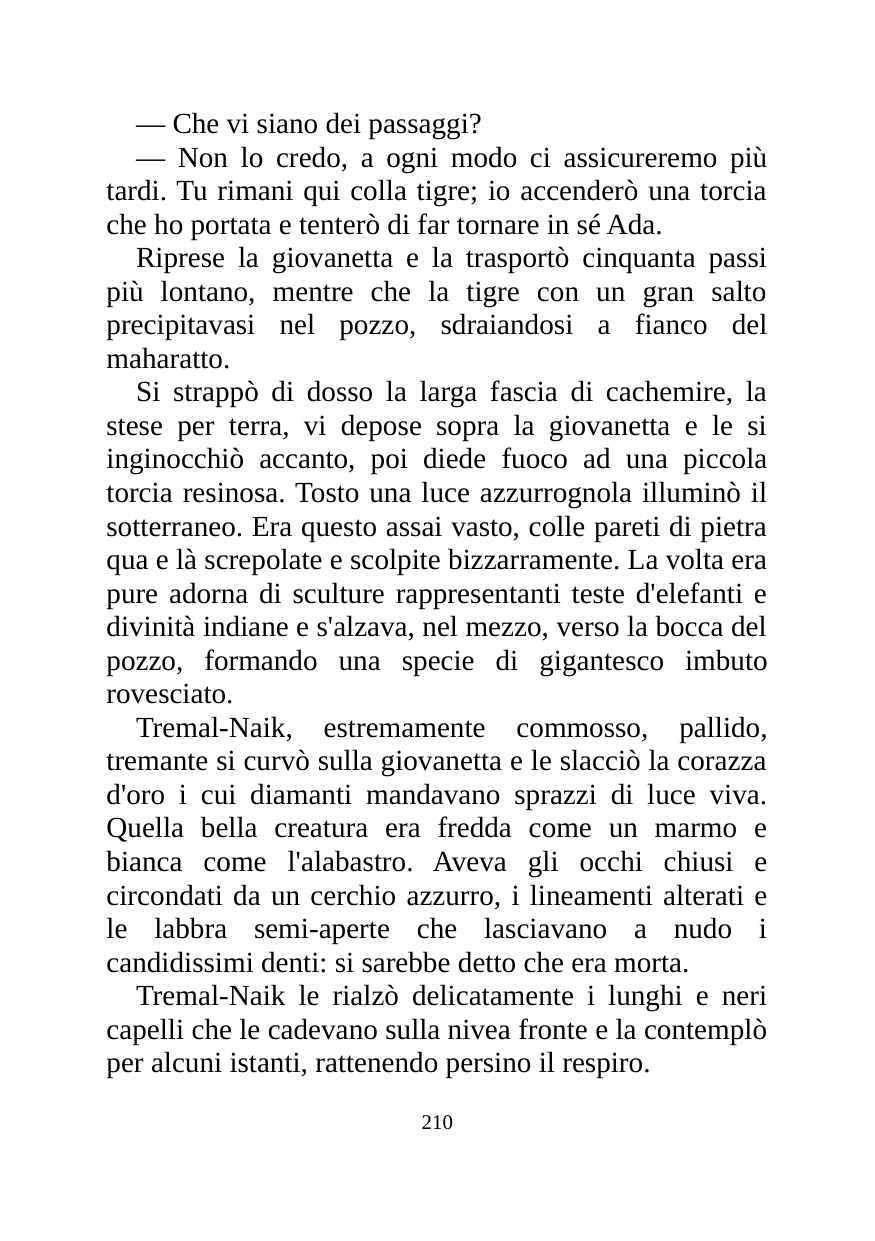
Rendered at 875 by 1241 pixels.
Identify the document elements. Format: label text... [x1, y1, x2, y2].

text Si strappò di dosso la larga fascia di cachemire, la stese per terra, vi depose sopra la giovanetta e le si inginocchiò accanto, poi diede fuoco ad una piccola torcia resinosa. Tosto una luce azzurrognola illuminò il sotterraneo. Era questo assai vasto, colle pareti di pietra qua e là screpolate e scolpite bizzarramente. La volta era pure adorna di sculture rappresentanti teste d'elefanti e divinità indiane e s'alzava, nel mezzo, verso la bocca del pozzo, formando una specie di gigantesco imbuto rovesciato. [106, 374, 768, 710]
text Tremal-Naik, estremamente commosso, pallido, tremante si curvò sulla giovanetta e le slacciò la corazza d'oro i cui diamanti mandavano sprazzi di luce viva. Quella bella creatura era fredda come un marmo e bianca come l'alabastro. Aveva gli occhi chiusi e circondati da un cerchio azzurro, i lineamenti alterati e le labbra semi-aperte che lasciavano a nudo i candidissimi denti: si sarebbe detto che era morta. [106, 710, 768, 978]
text — Che vi siano dei passaggi? [106, 106, 768, 140]
text Riprese la giovanetta e la trasportò cinquanta passi più lontano, mentre che la tigre con un gran salto precipitavasi nel pozzo, sdraiandosi a fianco del maharatto. [106, 240, 768, 374]
text — Non lo credo, a ogni modo ci assicureremo più tardi. Tu rimani qui colla tigre; io accenderò una torcia che ho portata e tenterò di far tornare in sé Ada. [106, 140, 768, 240]
text Tremal-Naik le rialzò delicatamente i lunghi e neri capelli che le cadevano sulla nivea fronte e la contemplò per alcuni istanti, rattenendo persino il respiro. [106, 978, 768, 1079]
